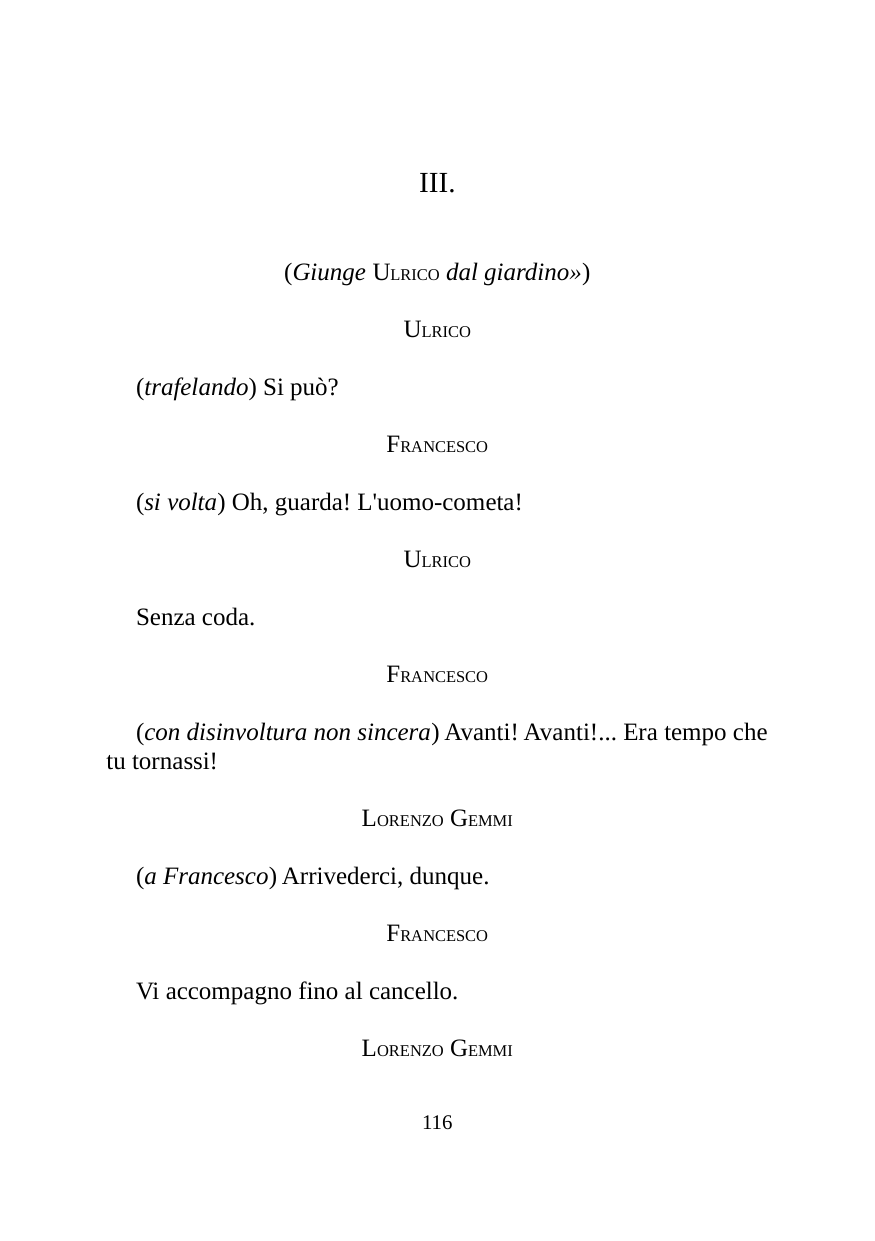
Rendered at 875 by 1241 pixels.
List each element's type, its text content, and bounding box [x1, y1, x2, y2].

text (a Francesco) Arrivederci, dunque. [106, 861, 768, 889]
text (trafelando) Si può? [106, 372, 768, 401]
text (si volta) Oh, guarda! L'uomo-cometa! [106, 487, 768, 516]
text Francesco [106, 659, 768, 688]
subtitle III. [106, 165, 768, 199]
text Francesco [106, 918, 768, 947]
text Francesco [106, 429, 768, 458]
text Lorenzo Gemmi [106, 803, 768, 832]
text Lorenzo Gemmi [106, 1033, 768, 1062]
text (con disinvoltura non sincera) Avanti! Avanti!... Era tempo che tu tornassi! [106, 717, 768, 774]
text Ulrico [106, 314, 768, 343]
text (Giunge Ulrico dal giardino») [106, 257, 768, 286]
text Senza coda. [106, 602, 768, 631]
text Vi accompagno fino al cancello. [106, 976, 768, 1004]
text Ulrico [106, 544, 768, 573]
